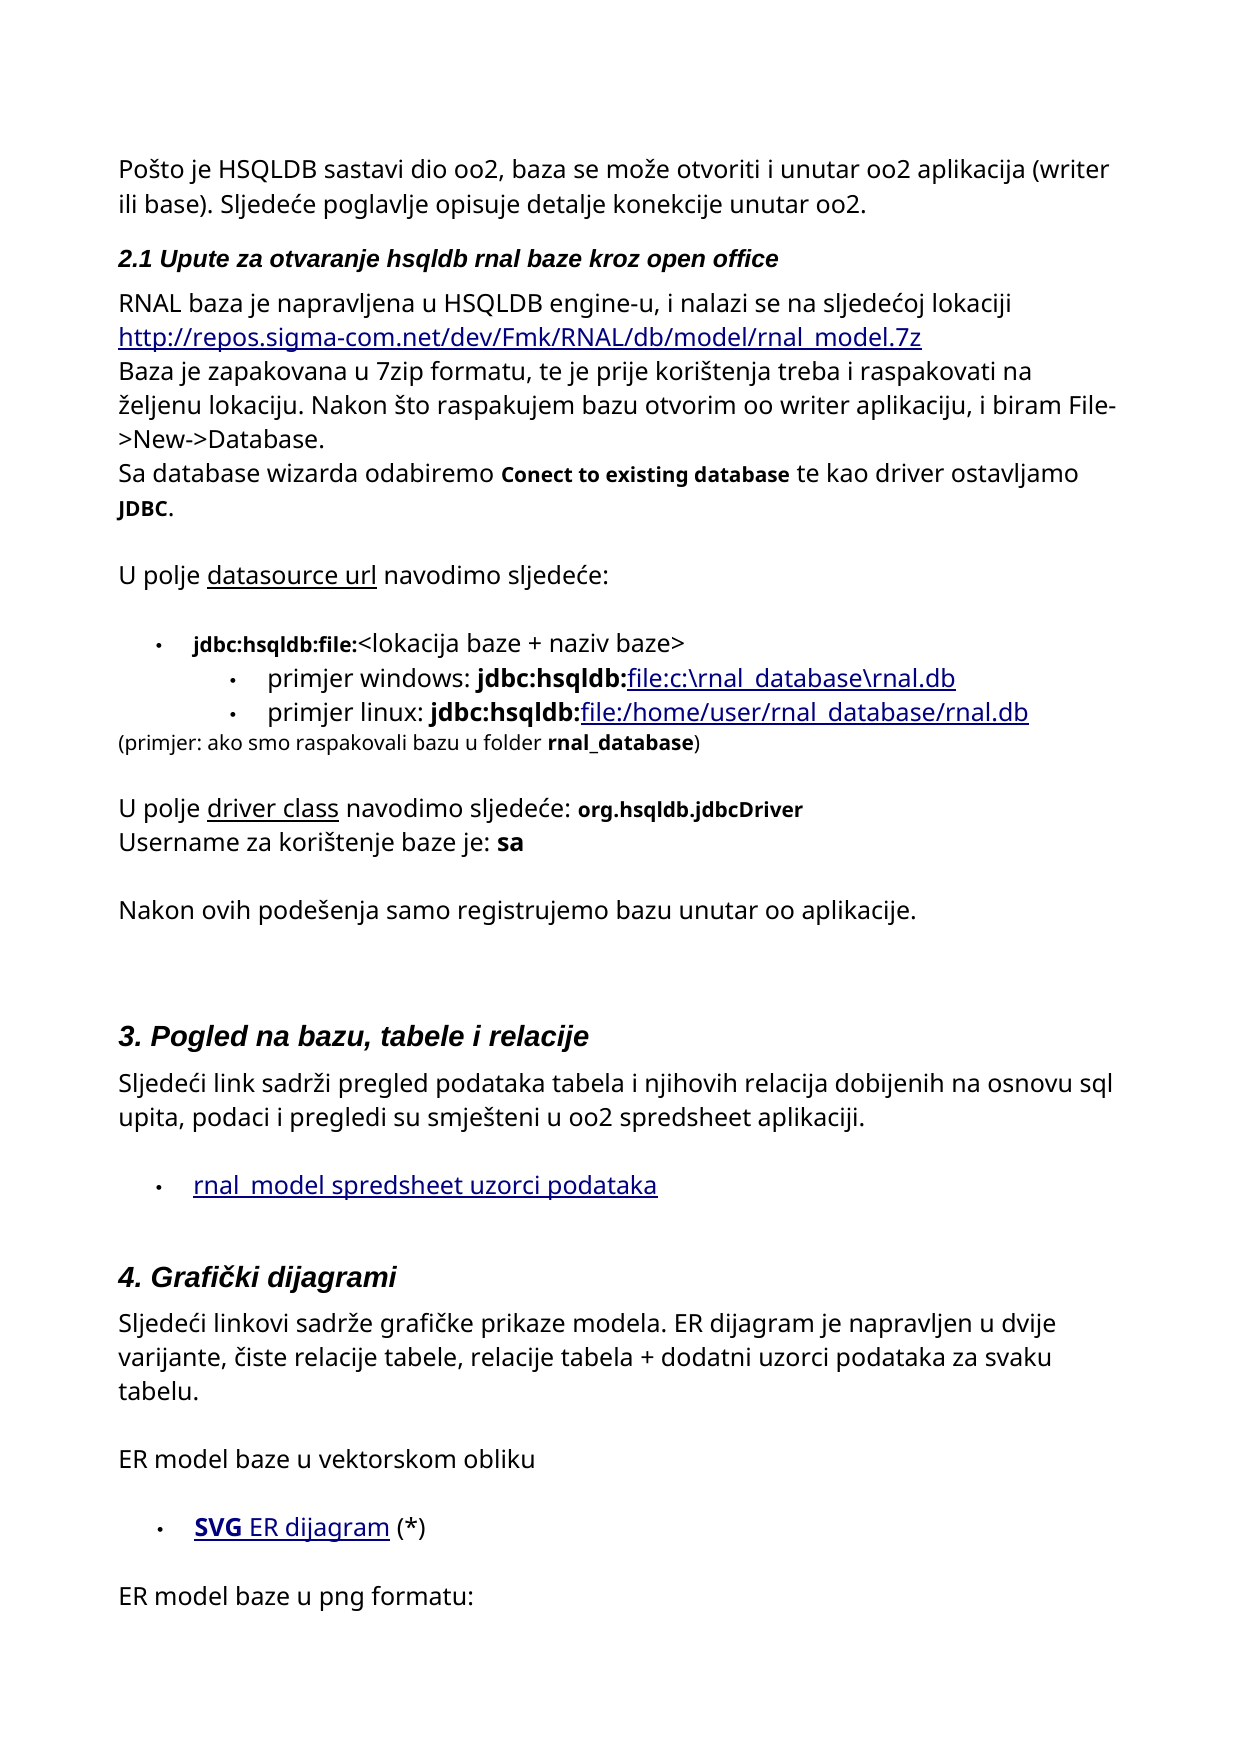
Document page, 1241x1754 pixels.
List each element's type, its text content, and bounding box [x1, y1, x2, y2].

text Sljedeći link sadrži pregled podataka tabela i njihovih relacija dobijenih na osnovu sql upita, podaci i pregledi su smješteni u oo2 spredsheet aplikaciji. [118, 1065, 1122, 1133]
subtitle 4. Grafički dijagrami [118, 1261, 1122, 1293]
list primjer linux: jdbc:hsqldb:file:/home/user/rnal_database/rnal.db [229, 694, 1122, 728]
text ER model baze u vektorskom obliku [118, 1442, 1122, 1476]
text Nakon ovih podešenja samo registrujemo bazu unutar oo aplikacije. [118, 893, 1122, 927]
subtitle 3. Pogled na bazu, tabele i relacije [118, 1020, 1122, 1053]
text Sljedeći linkovi sadrže grafičke prikaze modela. ER dijagram je napravljen u dvije varijante, čiste relacije tabele, relacije tabela + dodatni uzorci podataka za svaku tabelu. [118, 1306, 1122, 1408]
list SVG ER dijagram (*) [157, 1510, 1122, 1544]
text Baza je zapakovana u 7zip formatu, te je prije korištenja treba i raspakovati na željenu lokaciju. Nakon što raspakujem bazu otvorim oo writer aplikaciju, i biram File->New->Database. [118, 354, 1122, 456]
subtitle 2.1 Upute za otvaranje hsqldb rnal baze kroz open office [118, 245, 1122, 273]
list primjer windows: jdbc:hsqldb:file:c:\rnal_database\rnal.db [229, 660, 1122, 694]
text (primjer: ako smo raspakovali bazu u folder rnal_database) [118, 728, 1122, 757]
text U polje datasource url navodimo sljedeće: [118, 558, 1122, 592]
text Pošto je HSQLDB sastavi dio oo2, baza se može otvoriti i unutar oo2 aplikacija (writer ili base). Sljedeće poglavlje opisuje detalje konekcije unutar oo2. [118, 152, 1122, 220]
text Sa database wizarda odabiremo Conect to existing database te kao driver ostavljamo JDBC. [118, 456, 1122, 524]
text U polje driver class navodimo sljedeće: org.hsqldb.jdbcDriver [118, 791, 1122, 825]
text Username za korištenje baze je: sa [118, 825, 1122, 859]
text RNAL baza je napravljena u HSQLDB engine-u, i nalazi se na sljedećoj lokaciji http://repos.sigma-com.net/dev/Fmk/RNAL/db/model/rnal_model.7z [118, 286, 1122, 354]
text ER model baze u png formatu: [118, 1578, 1122, 1612]
list jdbc:hsqldb:file:<lokacija baze + naziv baze> [156, 626, 1122, 660]
list rnal_model spredsheet uzorci podataka [156, 1167, 1122, 1202]
